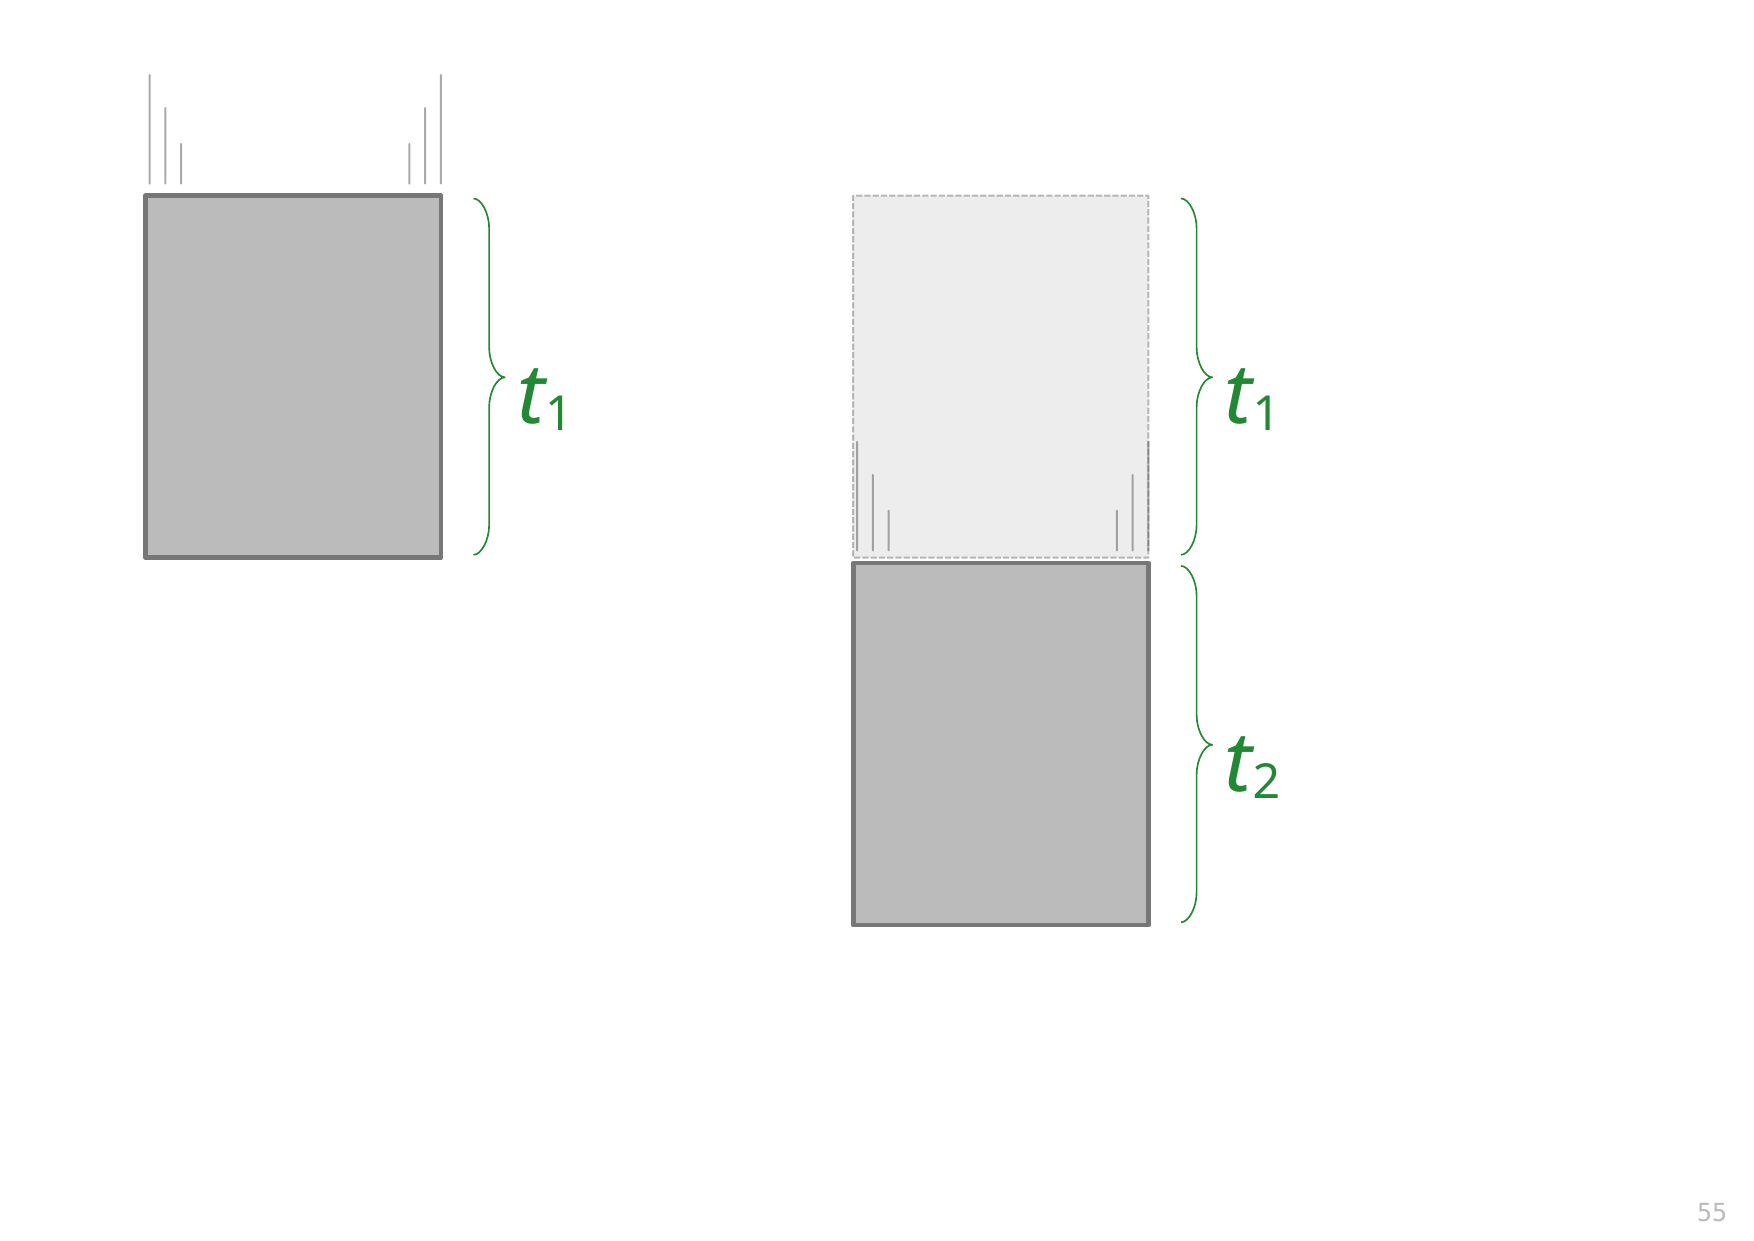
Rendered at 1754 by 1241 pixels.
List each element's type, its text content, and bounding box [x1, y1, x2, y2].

text_box [853, 195, 1149, 558]
text_box t2 [1209, 695, 1292, 794]
text_box t1 [502, 327, 585, 426]
text_box t1 [1209, 327, 1292, 426]
text_box [145, 195, 441, 558]
text_box [853, 563, 1149, 926]
